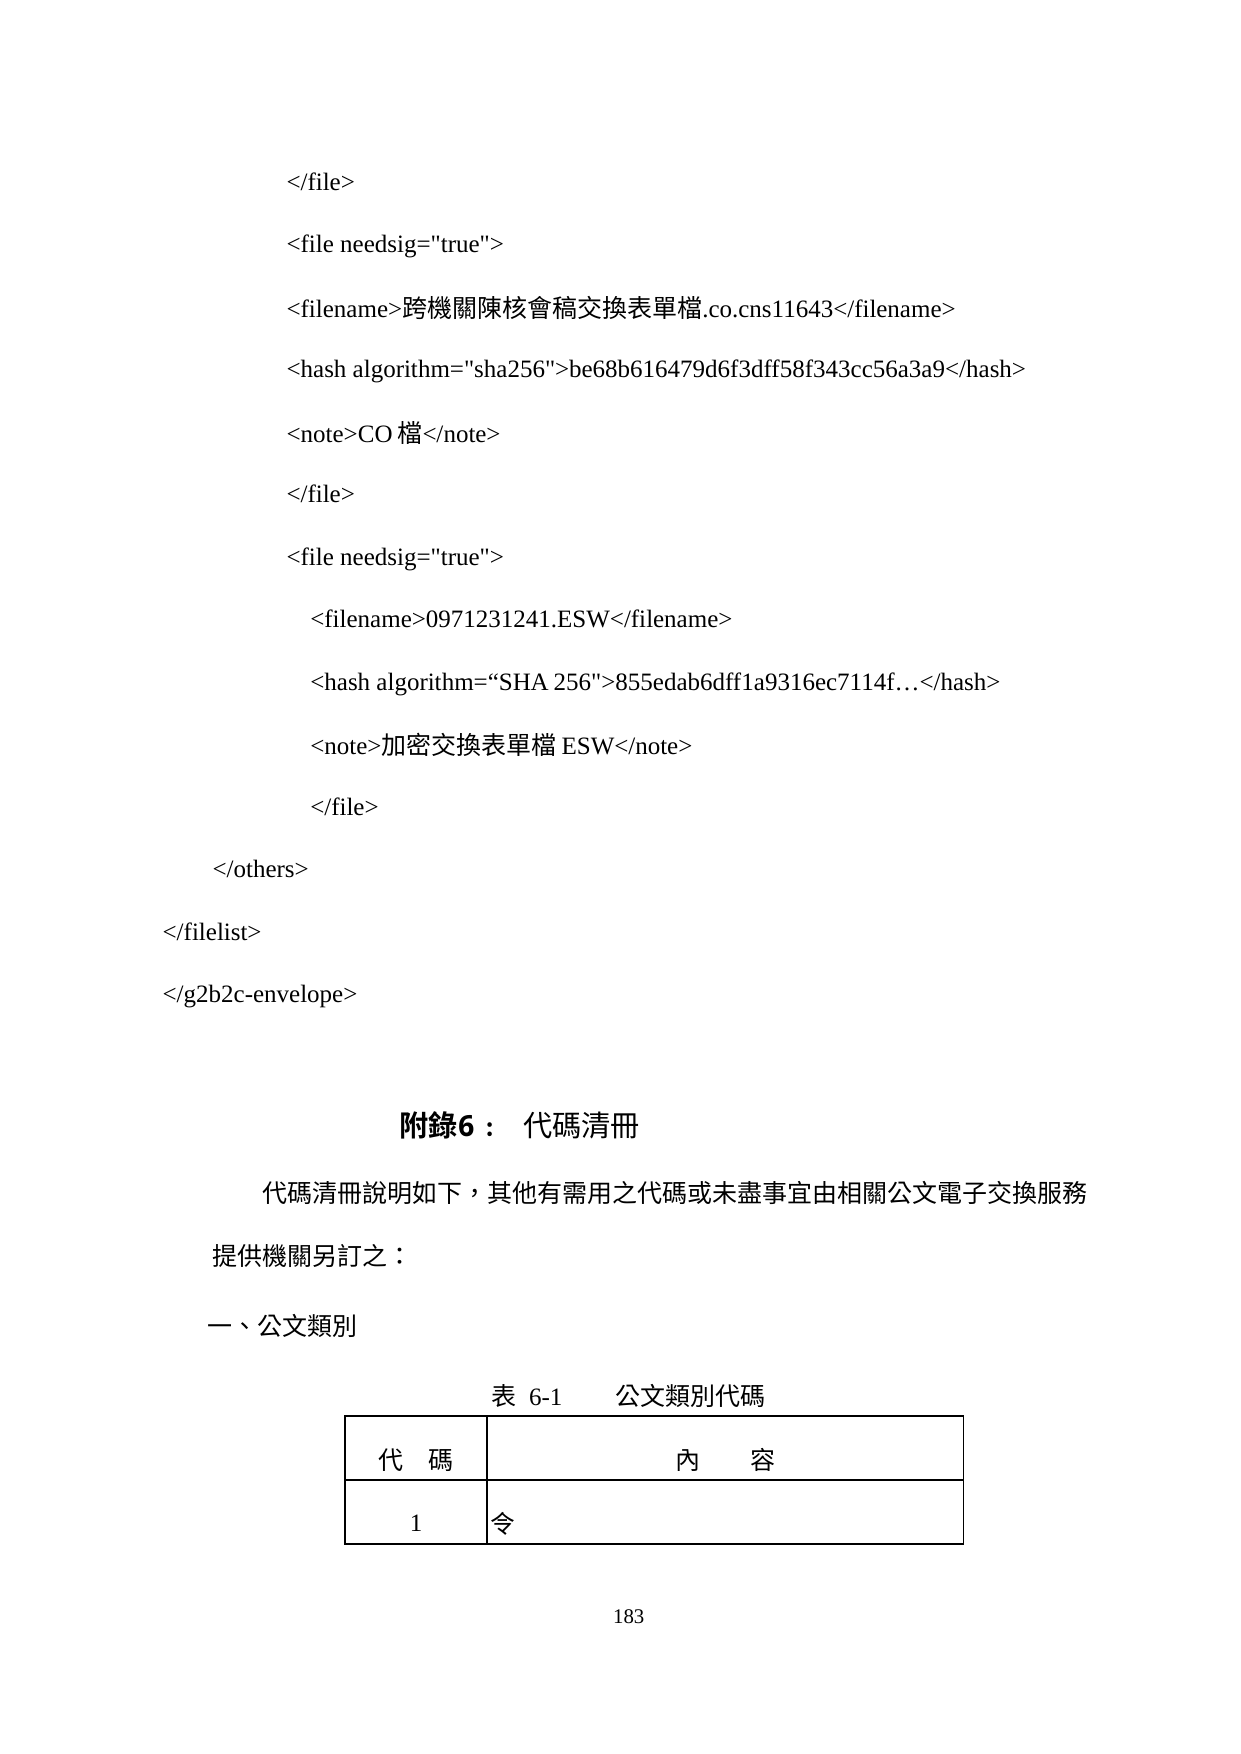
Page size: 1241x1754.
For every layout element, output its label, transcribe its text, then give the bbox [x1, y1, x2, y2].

text <hash algorithm="sha256">be68b616479d6f3dff58f343cc56a3a9</hash> [212, 327, 1094, 389]
table_header 內 容 [488, 1417, 963, 1479]
text </filelist> [162, 889, 1094, 952]
text </file> [162, 764, 1094, 827]
text </file> [212, 139, 1094, 202]
text <filename>0971231241.ESW</filename> [162, 577, 1094, 639]
text </file> [212, 452, 1094, 514]
table_cell 1 [346, 1481, 486, 1543]
text 代碼清冊說明如下，其他有需用之代碼或未盡事宜由相關公文電子交換服務提供機關另訂之： [212, 1150, 1094, 1275]
text </others> [212, 827, 1094, 889]
table_cell 令 [488, 1481, 963, 1543]
text <hash algorithm=“SHA 256">855edab6dff1a9316ec7114f…</hash> [162, 639, 1094, 702]
list 公文類別代碼 [162, 1352, 1094, 1415]
list 公文類別 [207, 1282, 1094, 1345]
text </g2b2c-envelope> [162, 952, 1094, 1014]
text <note>CO檔</note> [212, 389, 1094, 452]
text <file needsig="true"> [212, 202, 1094, 264]
text <note>加密交換表單檔ESW</note> [162, 702, 1094, 764]
list 代碼清冊 [399, 1082, 1094, 1145]
text <filename>跨機關陳核會稿交換表單檔.co.cns11643</filename> [212, 264, 1094, 327]
text <file needsig="true"> [212, 514, 1094, 577]
table_header 代 碼 [346, 1417, 486, 1479]
